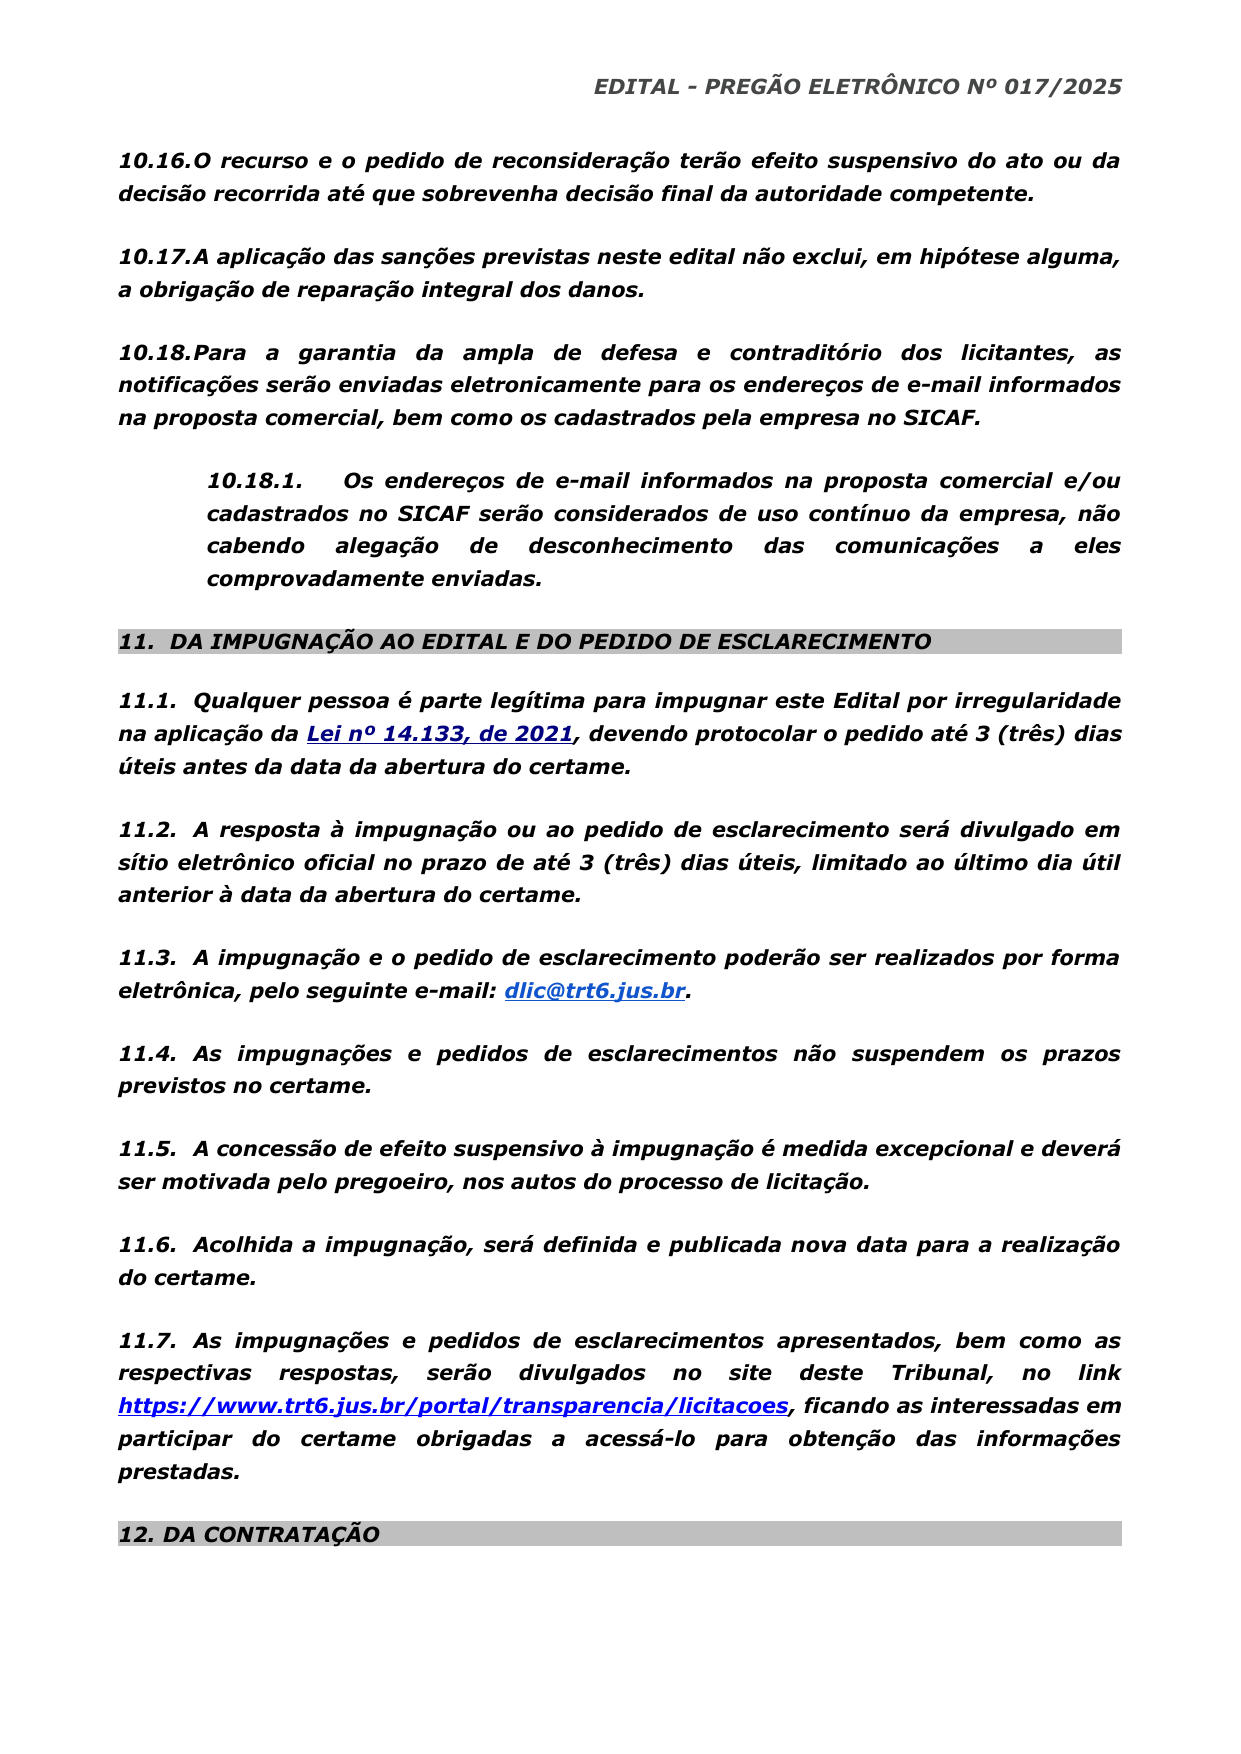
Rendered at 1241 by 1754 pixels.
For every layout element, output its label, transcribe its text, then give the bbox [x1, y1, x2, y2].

list As impugnações e pedidos de esclarecimentos não suspendem os prazos previstos no certame. [118, 1040, 1122, 1098]
list Para a garantia da ampla de defesa e contraditório dos licitantes, as notificações serão enviadas eletronicamente para os endereços de e-mail informados na proposta comercial, bem como os cadastrados pela empresa no SICAF. [118, 339, 1122, 430]
list Os endereços de e-mail informados na proposta comercial e/ou cadastrados no SICAF serão considerados de uso contínuo da empresa, não cabendo alegação de desconhecimento das comunicações a eles comprovadamente enviadas. [207, 467, 1122, 591]
list A impugnação e o pedido de esclarecimento poderão ser realizados por forma eletrônica, pelo seguinte e-mail: dlic@trt6.jus.br. [118, 944, 1122, 1003]
list A aplicação das sanções previstas neste edital não exclui, em hipótese alguma, a obrigação de reparação integral dos danos. [118, 243, 1122, 301]
list O recurso e o pedido de reconsideração terão efeito suspensivo do ato ou da decisão recorrida até que sobrevenha decisão final da autoridade competente. [118, 148, 1122, 206]
list Acolhida a impugnação, será definida e publicada nova data para a realização do certame. [118, 1231, 1122, 1289]
subtitle DA IMPUGNAÇÃO AO EDITAL E DO PEDIDO DE ESCLARECIMENTO [118, 629, 1122, 654]
list A resposta à impugnação ou ao pedido de esclarecimento será divulgado em sítio eletrônico oficial no prazo de até 3 (três) dias úteis, limitado ao último dia útil anterior à data da abertura do certame. [118, 816, 1122, 907]
list A concessão de efeito suspensivo à impugnação é medida excepcional e deverá ser motivada pelo pregoeiro, nos autos do processo de licitação. [118, 1136, 1122, 1194]
subtitle DA CONTRATAÇÃO [118, 1521, 1122, 1546]
list As impugnações e pedidos de esclarecimentos apresentados, bem como as respectivas respostas, serão divulgados no site deste Tribunal, no link https://www.trt6.jus.br/portal/transparencia/licitacoes, ficando as interessadas em participar do certame obrigadas a acessá-lo para obtenção das informações prestadas. [118, 1327, 1122, 1484]
list Qualquer pessoa é parte legítima para impugnar este Edital por irregularidade na aplicação da Lei nº 14.133, de 2021, devendo protocolar o pedido até 3 (três) dias úteis antes da data da abertura do certame. [118, 688, 1122, 779]
